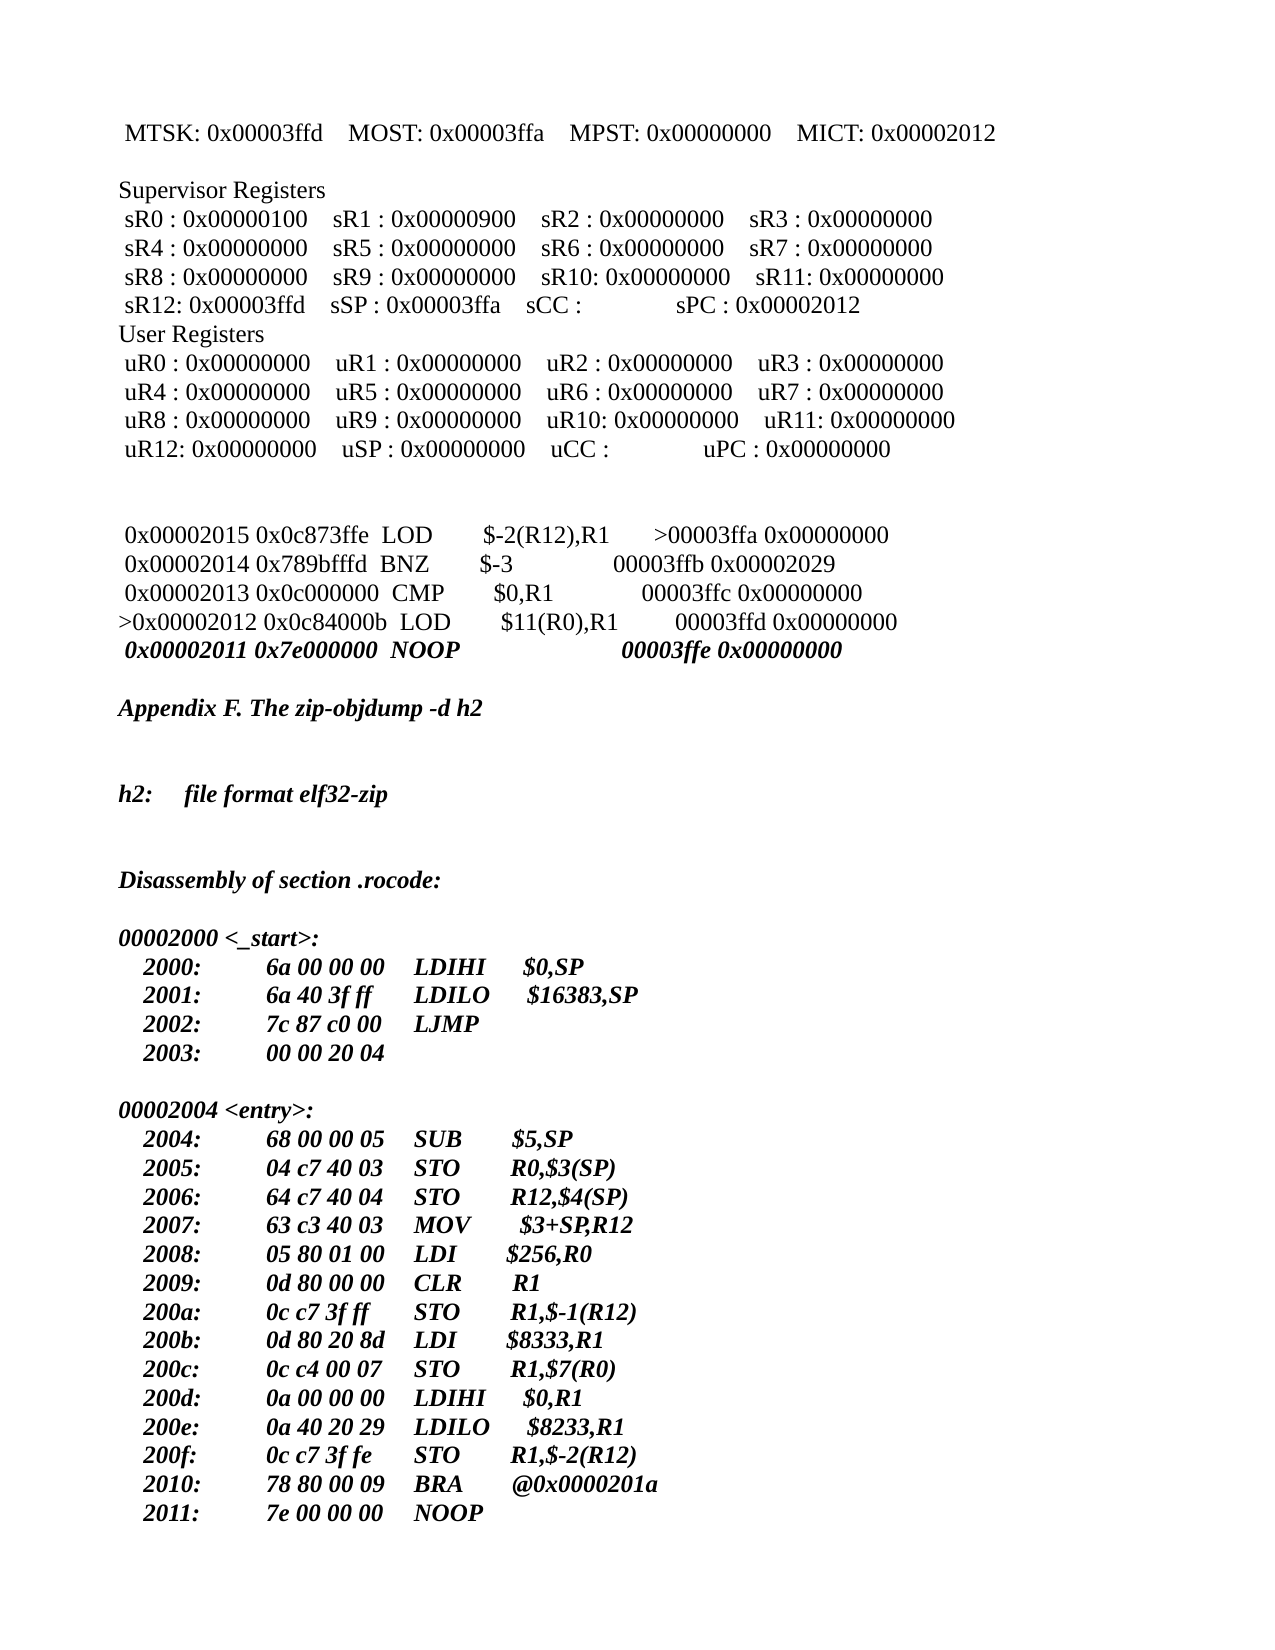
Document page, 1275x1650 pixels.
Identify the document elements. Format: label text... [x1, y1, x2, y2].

text 2006: 64 c7 40 04 STO R12,$4(SP) [118, 1182, 1157, 1211]
text sR0 : 0x00000100 sR1 : 0x00000900 sR2 : 0x00000000 sR3 : 0x00000000 [118, 204, 1157, 233]
text h2: file format elf32-zip [118, 779, 1157, 808]
text 200c: 0c c4 00 07 STO R1,$7(R0) [118, 1354, 1157, 1383]
text 0x00002014 0x789bfffd BNZ $-3 00003ffb 0x00002029 [118, 549, 1157, 578]
text sR4 : 0x00000000 sR5 : 0x00000000 sR6 : 0x00000000 sR7 : 0x00000000 [118, 233, 1157, 262]
text 2008: 05 80 01 00 LDI $256,R0 [118, 1239, 1157, 1268]
text uR12: 0x00000000 uSP : 0x00000000 uCC : uPC : 0x00000000 [118, 434, 1157, 463]
text 2011: 7e 00 00 00 NOOP [118, 1498, 1157, 1527]
text 2007: 63 c3 40 03 MOV $3+SP,R12 [118, 1211, 1157, 1239]
text User Registers [118, 319, 1157, 348]
text Supervisor Registers [118, 176, 1157, 204]
text >0x00002012 0x0c84000b LOD $11(R0),R1 00003ffd 0x00000000 [118, 607, 1157, 636]
text 200d: 0a 00 00 00 LDIHI $0,R1 [118, 1383, 1157, 1412]
text Appendix F. The zip-objdump -d h2 [118, 693, 1157, 722]
text 2004: 68 00 00 05 SUB $5,SP [118, 1124, 1157, 1153]
text 200e: 0a 40 20 29 LDILO $8233,R1 [118, 1412, 1157, 1441]
text 0x00002015 0x0c873ffe LOD $-2(R12),R1 >00003ffa 0x00000000 [118, 521, 1157, 549]
text Disassembly of section .rocode: [118, 866, 1157, 894]
text 0x00002011 0x7e000000 NOOP 00003ffe 0x00000000 [118, 636, 1157, 664]
text sR8 : 0x00000000 sR9 : 0x00000000 sR10: 0x00000000 sR11: 0x00000000 [118, 262, 1157, 291]
text uR8 : 0x00000000 uR9 : 0x00000000 uR10: 0x00000000 uR11: 0x00000000 [118, 406, 1157, 434]
text 200f: 0c c7 3f fe STO R1,$-2(R12) [118, 1441, 1157, 1469]
text 2000: 6a 00 00 00 LDIHI $0,SP [118, 952, 1157, 981]
text uR4 : 0x00000000 uR5 : 0x00000000 uR6 : 0x00000000 uR7 : 0x00000000 [118, 377, 1157, 406]
text uR0 : 0x00000000 uR1 : 0x00000000 uR2 : 0x00000000 uR3 : 0x00000000 [118, 348, 1157, 377]
text 2005: 04 c7 40 03 STO R0,$3(SP) [118, 1153, 1157, 1182]
text 00002004 <entry>: [118, 1096, 1157, 1124]
text 2002: 7c 87 c0 00 LJMP [118, 1009, 1157, 1038]
text 0x00002013 0x0c000000 CMP $0,R1 00003ffc 0x00000000 [118, 578, 1157, 607]
text 2003: 00 00 20 04 [118, 1038, 1157, 1067]
text 2001: 6a 40 3f ff LDILO $16383,SP [118, 981, 1157, 1009]
text MTSK: 0x00003ffd MOST: 0x00003ffa MPST: 0x00000000 MICT: 0x00002012 [118, 118, 1157, 147]
text sR12: 0x00003ffd sSP : 0x00003ffa sCC : sPC : 0x00002012 [118, 291, 1157, 319]
text 200b: 0d 80 20 8d LDI $8333,R1 [118, 1326, 1157, 1354]
text 00002000 <_start>: [118, 923, 1157, 952]
text 2010: 78 80 00 09 BRA @0x0000201a [118, 1469, 1157, 1498]
text 2009: 0d 80 00 00 CLR R1 [118, 1268, 1157, 1297]
text 200a: 0c c7 3f ff STO R1,$-1(R12) [118, 1297, 1157, 1326]
